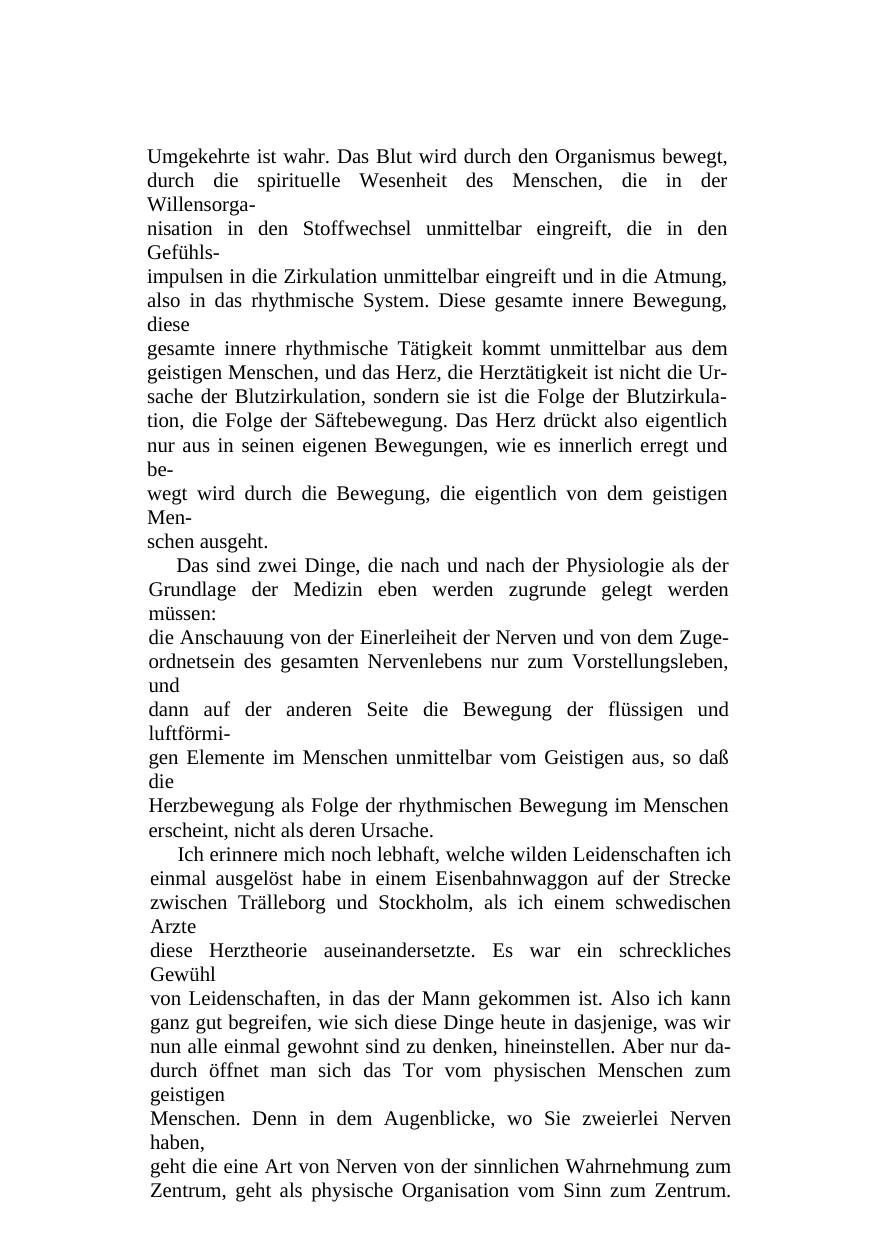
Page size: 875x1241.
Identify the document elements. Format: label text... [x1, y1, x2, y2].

text Umgekehrte ist wahr. Das Blut wird durch den Organismus bewegt, durch die spirituelle Wesenheit des Menschen, die in der Willensorga- nisation in den Stoffwechsel unmittelbar eingreift, die in den Gefühls- impulsen in die Zirkulation unmittelbar eingreift und in die Atmung, also in das rhythmische System. Diese gesamte innere Bewegung, diese gesamte innere rhythmische Tätigkeit kommt unmittelbar aus dem geistigen Menschen, und das Herz, die Herztätigkeit ist nicht die Ur- sache der Blutzirkulation, sondern sie ist die Folge der Blutzirkula- tion, die Folge der Säftebewegung. Das Herz drückt also eigentlich nur aus in seinen eigenen Bewegungen, wie es innerlich erregt und be- wegt wird durch die Bewegung, die eigentlich von dem geistigen Men- schen ausgeht. [147, 144, 728, 553]
text Das sind zwei Dinge, die nach und nach der Physiologie als der Grundlage der Medizin eben werden zugrunde gelegt werden müssen: die Anschauung von der Einerleiheit der Nerven und von dem Zuge- ordnetsein des gesamten Nervenlebens nur zum Vorstellungsleben, und dann auf der anderen Seite die Bewegung der flüssigen und luftförmi- gen Elemente im Menschen unmittelbar vom Geistigen aus, so daß die Herzbewegung als Folge der rhythmischen Bewegung im Menschen erscheint, nicht als deren Ursache. [148, 553, 729, 842]
text Ich erinnere mich noch lebhaft, welche wilden Leidenschaften ich einmal ausgelöst habe in einem Eisenbahnwaggon auf der Strecke zwischen Trälleborg und Stockholm, als ich einem schwedischen Arzte diese Herztheorie auseinandersetzte. Es war ein schreckliches Gewühl von Leidenschaften, in das der Mann gekommen ist. Also ich kann ganz gut begreifen, wie sich diese Dinge heute in dasjenige, was wir nun alle einmal gewohnt sind zu denken, hineinstellen. Aber nur da- durch öffnet man sich das Tor vom physischen Menschen zum geistigen Menschen. Denn in dem Augenblicke, wo Sie zweierlei Nerven haben, geht die eine Art von Nerven von der sinnlichen Wahrnehmung zum Zentrum, geht als physische Organisation vom Sinn zum Zentrum. [150, 842, 732, 1202]
